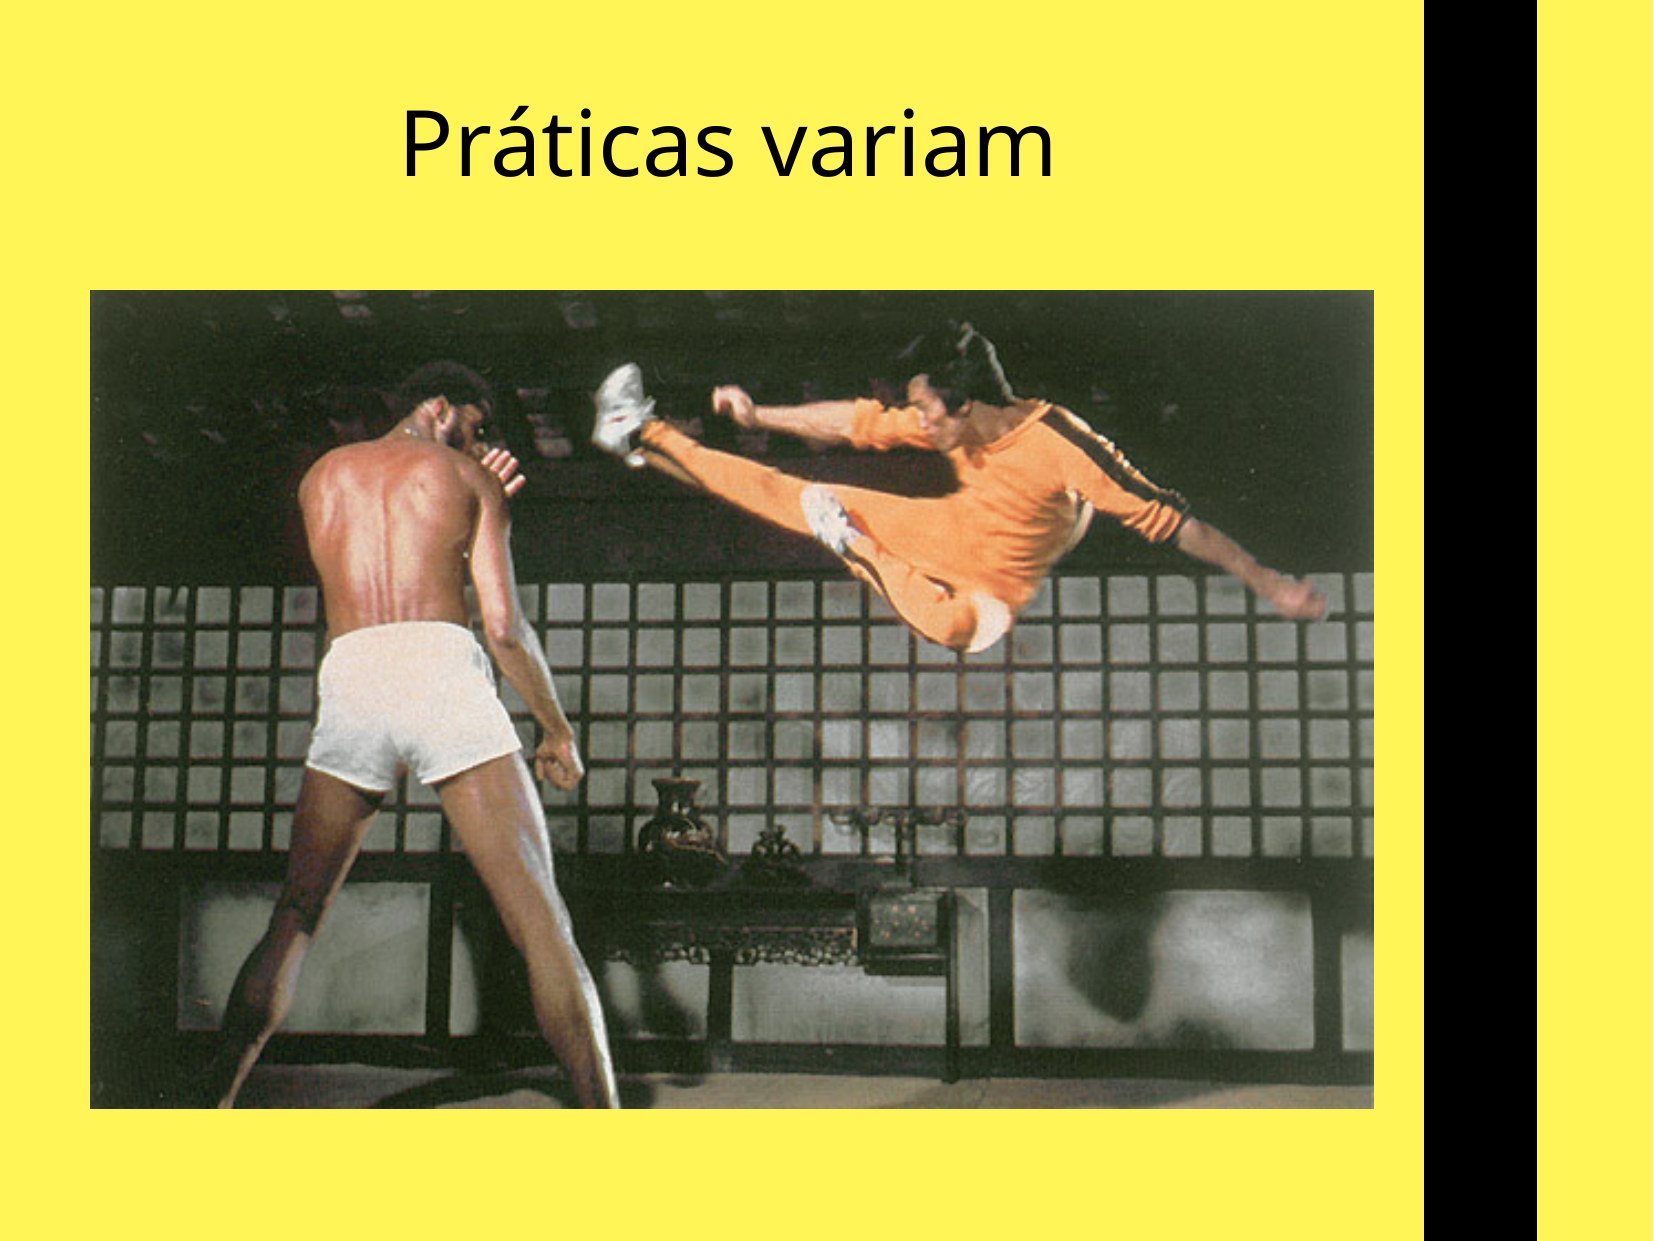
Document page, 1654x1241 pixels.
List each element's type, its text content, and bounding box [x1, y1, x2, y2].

picture [1537, 0, 1654, 1241]
picture [0, 0, 1424, 1241]
title Práticas variam [70, 37, 1388, 245]
